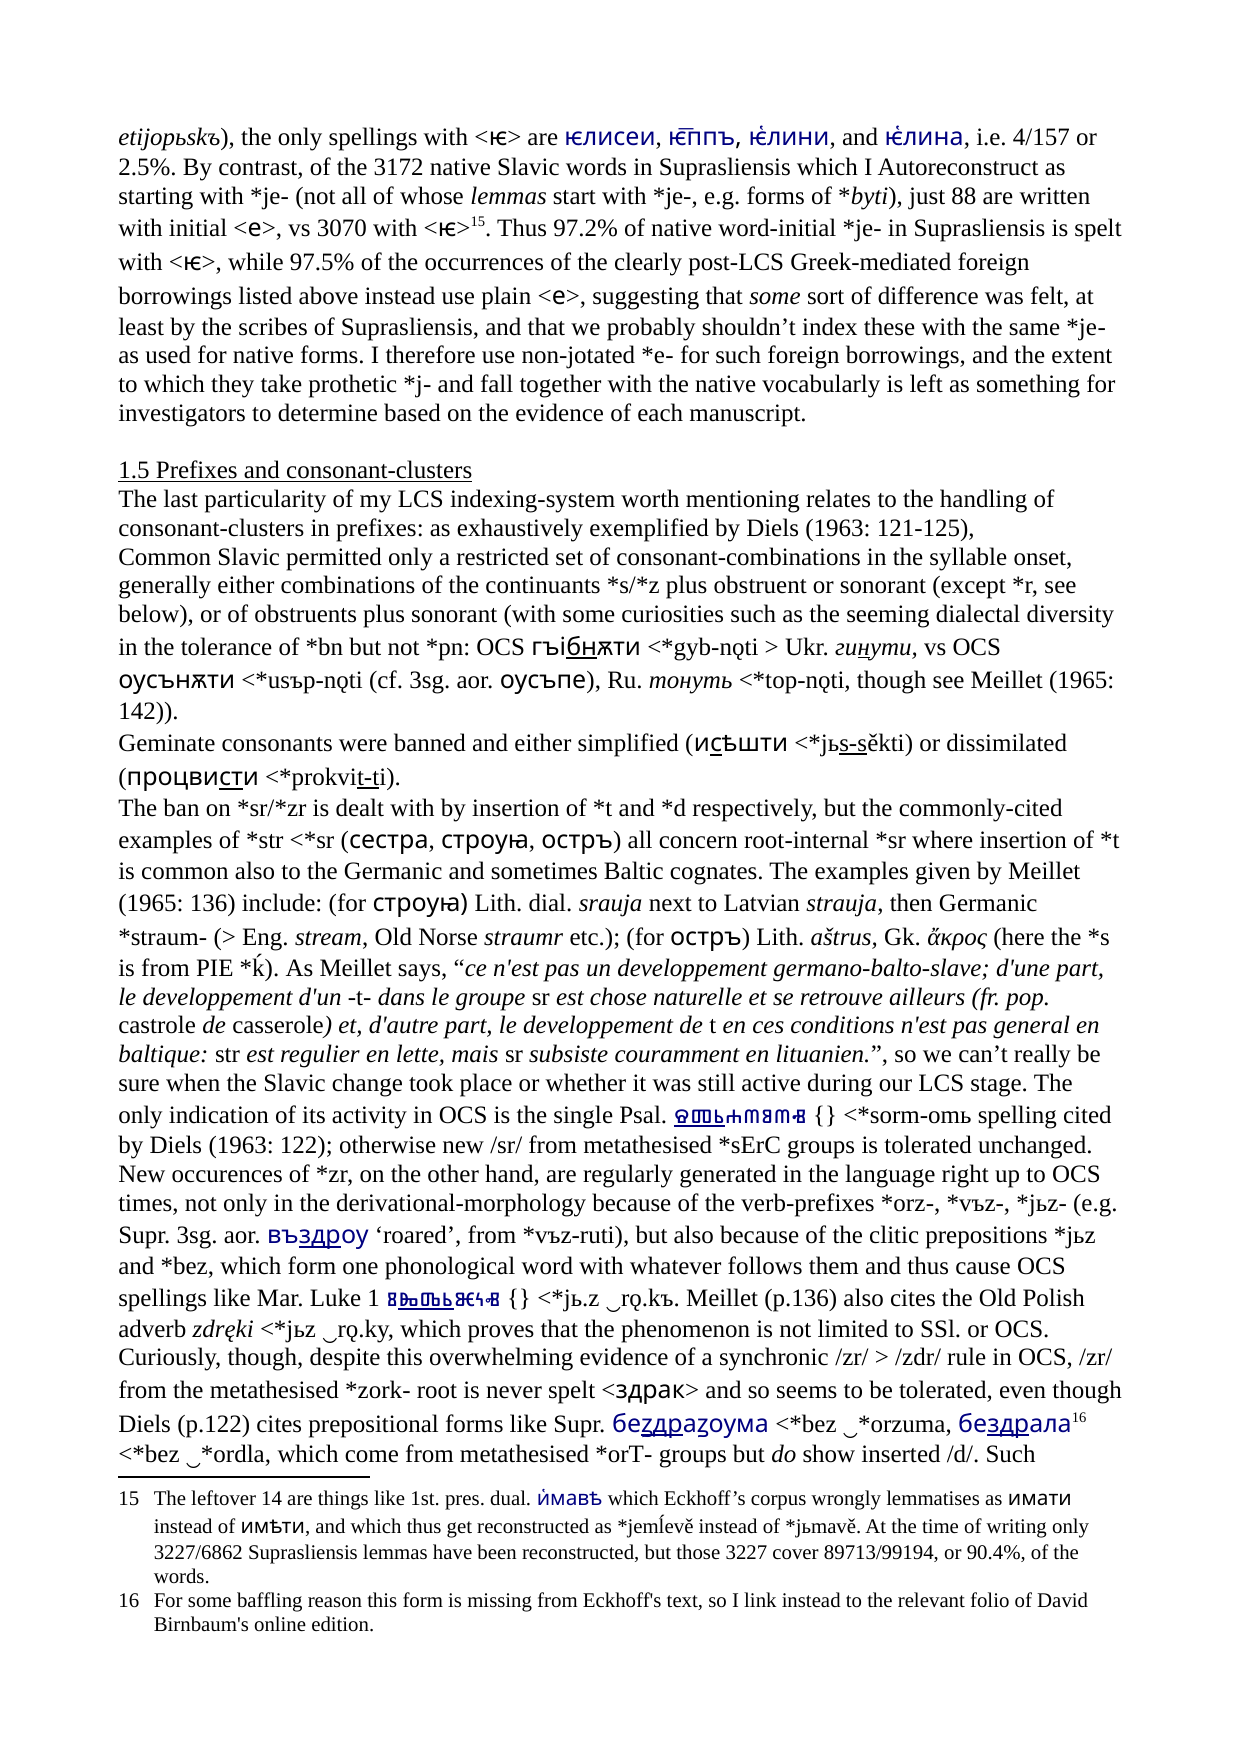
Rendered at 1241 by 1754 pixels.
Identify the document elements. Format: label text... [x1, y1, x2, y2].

text Geminate consonants were banned and either simplified (исѣшти <*jьs-sěkti) or dissimilated (процвисти <*prokvit-ti). [118, 725, 1122, 793]
text For some baffling reason this form is missing from Eckhoff's text, so I link instead to the relevant folio of David Birnbaum's online edition. [118, 1588, 1122, 1636]
text The leftover 14 are things like 1st. pres. dual. и҅мавѣ which Eckhoff’s corpus wrongly lemmatises as имати instead of имѣти, and which thus get reconstructed as *jemĺevě instead of *jьmavě. At the time of writing only 3227/6862 Suprasliensis lemmas have been reconstructed, but those 3227 cover 89713/99194, or 90.4%, of the words. [118, 1483, 1122, 1588]
text The ban on *sr/*zr is dealt with by insertion of *t and *d respectively, but the commonly-cited examples of *str <*sr (сестра, строуꙗ, остръ) all concern root-internal *sr where insertion of *t is common also to the Germanic and sometimes Baltic cognates. The examples given by Meillet (1965: 136) include: (for строуꙗ) Lith. dial. srauja next to Latvian strauja, then Germanic *straum‑ (> Eng. stream, Old Norse straumr etc.); (for остръ) Lith. aštrus, Gk. ἄκρος (here the *s is from PIE *ḱ). As Meillet says, “ce n'est pas un developpement germano-balto-slave; d'une part, le developpement d'un -t- dans le groupe sr est chose naturelle et se retrouve ailleurs (fr. pop. castrole de casserole) et, d'autre part, le developpement de t en ces conditions n'est pas general en baltique: str est regulier en lette, mais sr subsiste couramment en lituanien.”, so we can’t really be sure when the Slavic change took place or whether it was still active during our LCS stage. The only indication of its activity in OCS is the single Psal. ⱄⱅⱃⰰⰿⱁⰿⱐ {} <*sorm-omь spelling cited by Diels (1963: 122); otherwise new /sr/ from metathesised *sErC groups is tolerated unchanged. [118, 793, 1122, 1159]
text etijopьskъ), the only spellings with <ѥ> are ѥлисеи, ѥ͞ппъ, ѥ҅лини, and ѥ҅лина, i.e. 4/157 or 2.5%. By contrast, of the 3172 native Slavic words in Suprasliensis which I Autoreconstruct as starting with *je- (not all of whose lemmas start with *je-, e.g. forms of *byti), just 88 are written with initial <е>, vs 3070 with <ѥ>. Thus 97.2% of native word-initial *je‑ in Suprasliensis is spelt with <ѥ>, while 97.5% of the occurrences of the clearly post-LCS Greek-mediated foreign borrowings listed above instead use plain <е>, suggesting that some sort of difference was felt, at least by the scribes of Suprasliensis, and that we probably shouldn’t index these with the same *je‑ as used for native forms. I therefore use non-jotated *e‑ for such foreign borrowings, and the extent to which they take prothetic *j‑ and fall together with the native vocabularly is left as something for investigators to determine based on the evidence of each manuscript. [118, 118, 1122, 427]
text 1.5 Prefixes and consonant-clusters [118, 456, 1122, 484]
text New occurences of *zr, on the other hand, are regularly generated in the language right up to OCS times, not only in the derivational-morphology because of the verb-prefixes *orz‑, *vъz‑, *jьz‑ (e.g. Supr. 3sg. aor. въздроу ‘roared’, from *vъz-ruti), but also because of the clitic prepositions *jьz and *bez, which form one phonological word with whatever follows them and thus cause OCS spellings like Mar. Luke 1 ⰻⰸⰴⱃⱘⰽⱏ {} <*jь.z ‿rǫ.kъ. Meillet (p.136) also cites the Old Polish adverb zdręki <*jьz ‿rǫ.ky, which proves that the phenomenon is not limited to SSl. or OCS. Curiously, though, despite this overwhelming evidence of a synchronic /zr/ > /zdr/ rule in OCS, /zr/ from the metathesised *zork‑ root is never spelt <здрак> and so seems to be tolerated, even though Diels (p.122) cites prepositional forms like Supr. беꙁдраꙁоума <*bez ‿*orzuma, бездрала <*bez ‿*ordla, which come from metathesised *orT‑ groups but do show inserted /d/. Such [118, 1159, 1122, 1468]
text The last particularity of my LCS indexing-system worth mentioning relates to the handling of consonant-clusters in prefixes: as exhaustively exemplified by Diels (1963: 121-125), [118, 484, 1122, 542]
text Common Slavic permitted only a restricted set of consonant-combinations in the syllable onset, generally either combinations of the continuants *s/*z plus obstruent or sonorant (except *r, see below), or of obstruents plus sonorant (with some curiosities such as the seeming dialectal diversity in the tolerance of *bn but not *pn: OCS гъібнѫти <*gyb-nǫti > Ukr. гинути, vs OCS оусънѫти <*usъp-nǫti (cf. 3sg. aor. оусъпе), Ru. тонуть <*top‑nǫti, though see Meillet (1965: 142)). [118, 542, 1122, 725]
